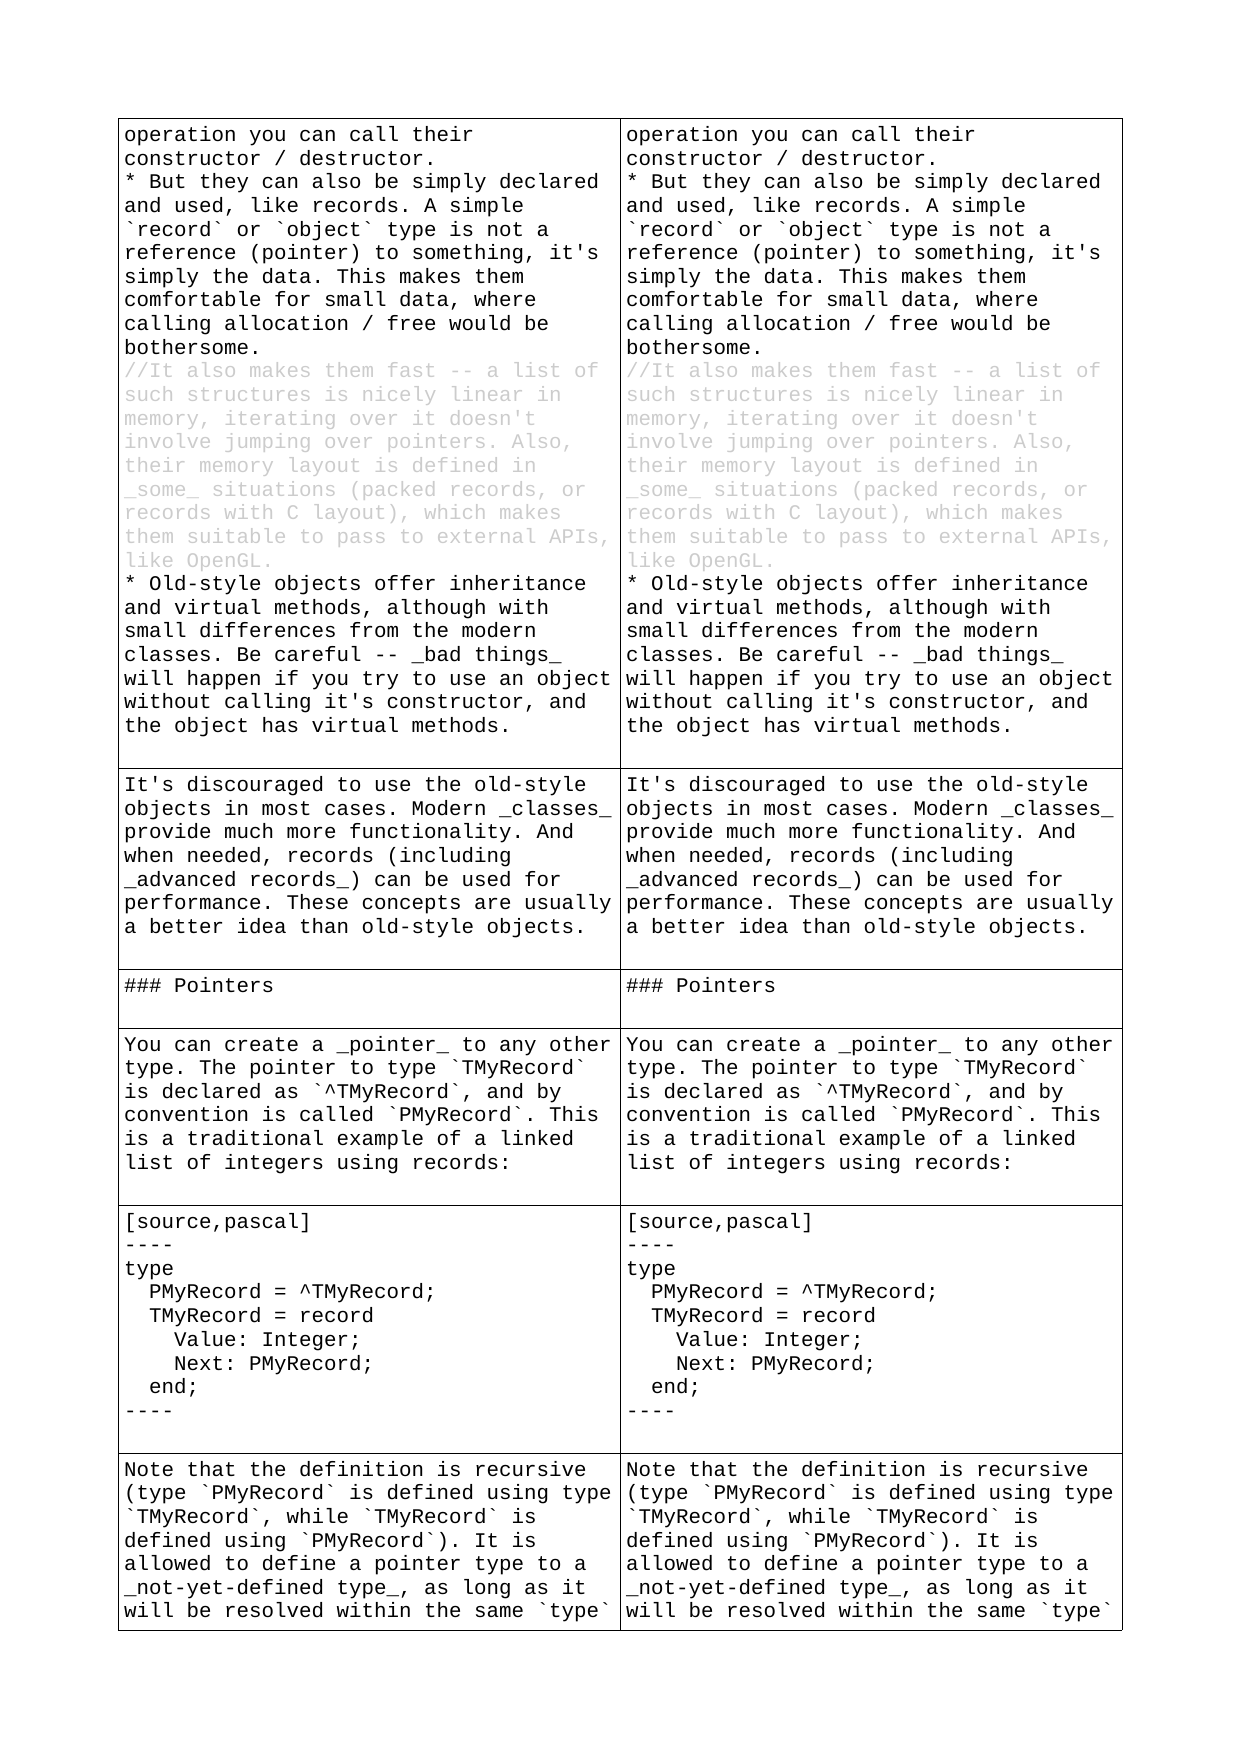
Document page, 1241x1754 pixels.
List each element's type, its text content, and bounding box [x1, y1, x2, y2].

table_cell You can create a _pointer_ to any other type. The pointer to type `TMyRecord` is declared as `^TMyRecord`, and by convention is called `PMyRecord`. This is a traditional example of a linked list of integers using records: [621, 1029, 1122, 1205]
table_cell [source,pascal] ---- type PMyRecord = ^TMyRecord; TMyRecord = record Value: Integer; Next: PMyRecord; end; ---- [621, 1206, 1122, 1453]
table_cell It's discouraged to use the old-style objects in most cases. Modern _classes_ provide much more functionality. And when needed, records (including _advanced records_) can be used for performance. These concepts are usually a better idea than old-style objects. [621, 769, 1122, 969]
table_cell You can create a _pointer_ to any other type. The pointer to type `TMyRecord` is declared as `^TMyRecord`, and by convention is called `PMyRecord`. This is a traditional example of a linked list of integers using records: [119, 1029, 620, 1205]
table_cell operation you can call their constructor / destructor. * But they can also be simply declared and used, like records. A simple `record` or `object` type is not a reference (pointer) to something, it's simply the data. This makes them comfortable for small data, where calling allocation / free would be bothersome. //It also makes them fast -- a list of such structures is nicely linear in memory, iterating over it doesn't involve jumping over pointers. Also, their memory layout is defined in _some_ situations (packed records, or records with C layout), which makes them suitable to pass to external APIs, like OpenGL. * Old-style objects offer inheritance and virtual methods, although with small differences from the modern classes. Be careful -- _bad things_ will happen if you try to use an object without calling it's constructor, and the object has virtual methods. [621, 119, 1122, 768]
table_cell [source,pascal] ---- type PMyRecord = ^TMyRecord; TMyRecord = record Value: Integer; Next: PMyRecord; end; ---- [119, 1206, 620, 1453]
table_cell Note that the definition is recursive (type `PMyRecord` is defined using type `TMyRecord`, while `TMyRecord` is defined using `PMyRecord`). It is allowed to define a pointer type to a _not-yet-defined type_, as long as it will be resolved within the same `type` [621, 1454, 1122, 1630]
table_cell operation you can call their constructor / destructor. * But they can also be simply declared and used, like records. A simple `record` or `object` type is not a reference (pointer) to something, it's simply the data. This makes them comfortable for small data, where calling allocation / free would be bothersome. //It also makes them fast -- a list of such structures is nicely linear in memory, iterating over it doesn't involve jumping over pointers. Also, their memory layout is defined in _some_ situations (packed records, or records with C layout), which makes them suitable to pass to external APIs, like OpenGL. * Old-style objects offer inheritance and virtual methods, although with small differences from the modern classes. Be careful -- _bad things_ will happen if you try to use an object without calling it's constructor, and the object has virtual methods. [119, 119, 620, 768]
table_cell ### Pointers [621, 970, 1122, 1028]
table_cell ### Pointers [119, 970, 620, 1028]
table_cell Note that the definition is recursive (type `PMyRecord` is defined using type `TMyRecord`, while `TMyRecord` is defined using `PMyRecord`). It is allowed to define a pointer type to a _not-yet-defined type_, as long as it will be resolved within the same `type` [119, 1454, 620, 1630]
table_cell It's discouraged to use the old-style objects in most cases. Modern _classes_ provide much more functionality. And when needed, records (including _advanced records_) can be used for performance. These concepts are usually a better idea than old-style objects. [119, 769, 620, 969]
